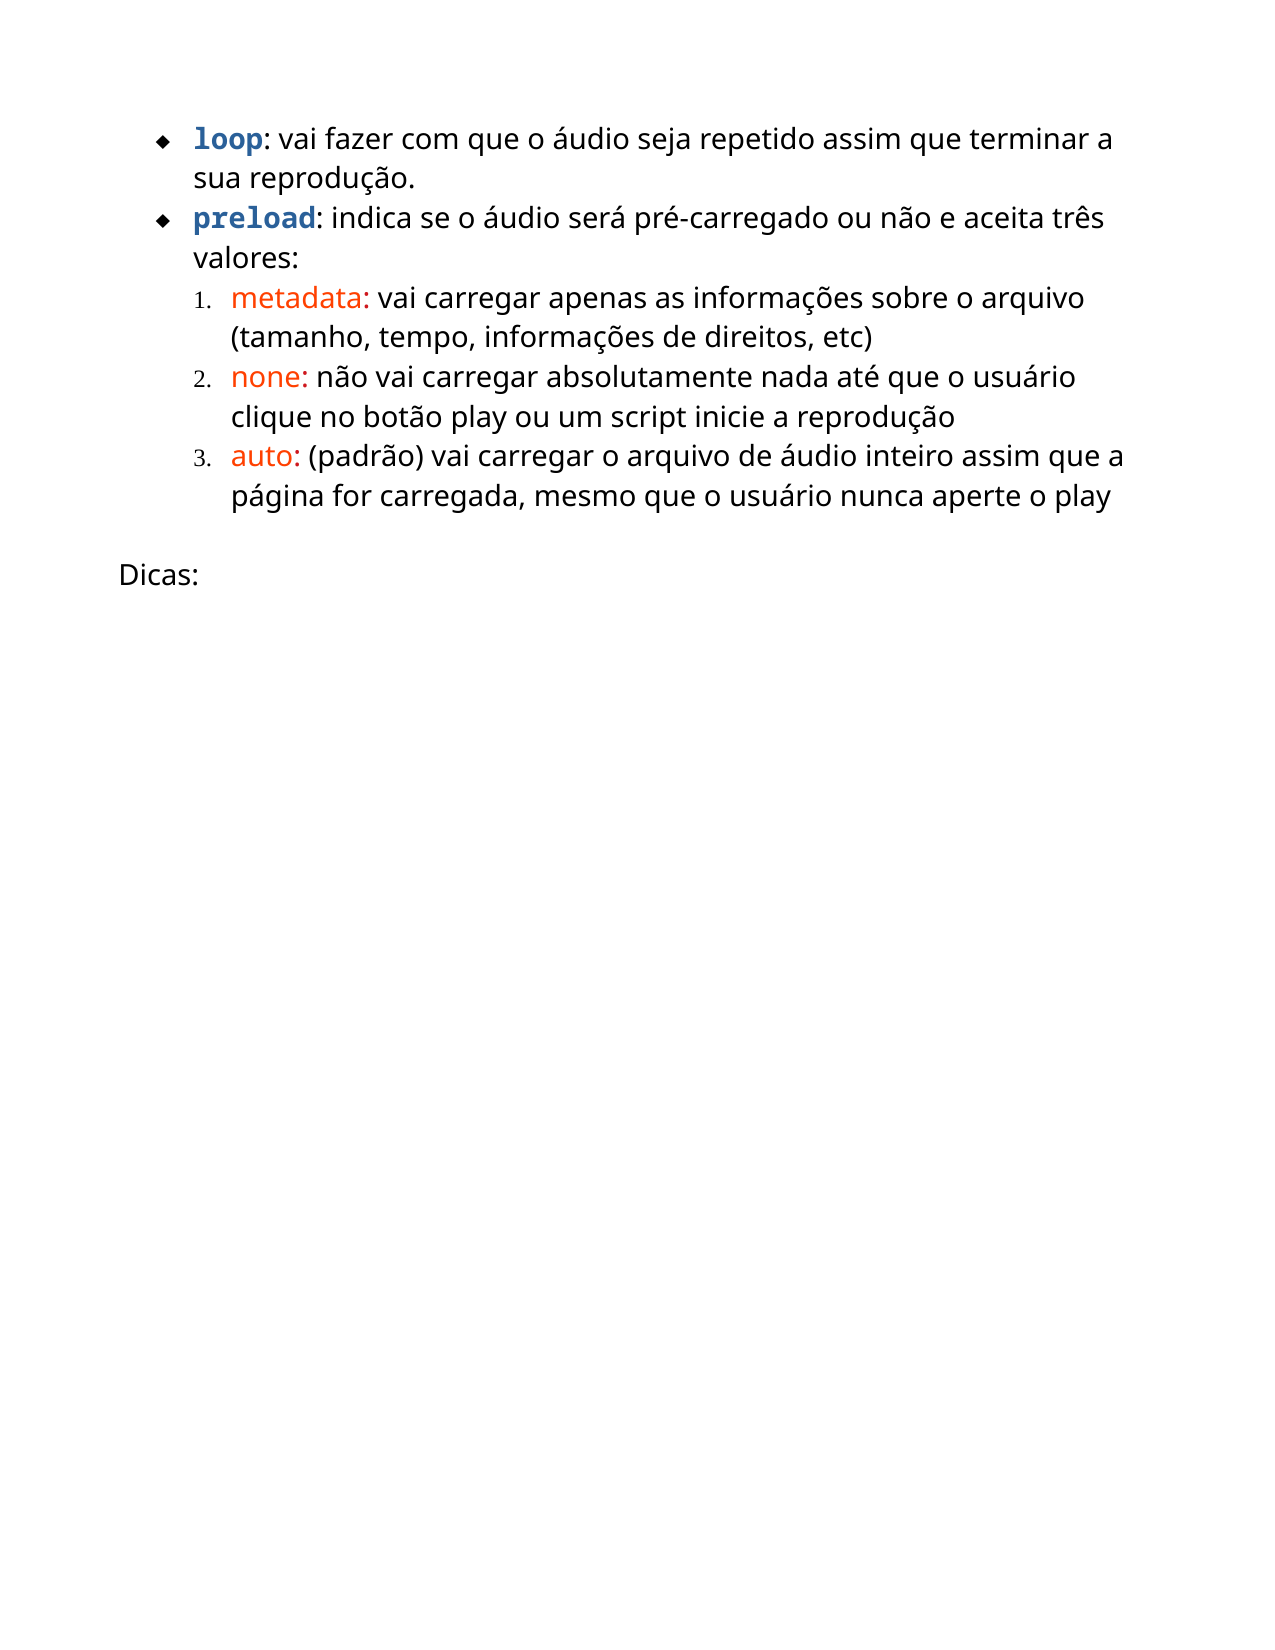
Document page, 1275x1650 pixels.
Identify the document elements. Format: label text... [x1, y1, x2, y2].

text Dicas: [118, 555, 1198, 594]
list loop: vai fazer com que o áudio seja repetido assim que terminar a sua reprodução. [156, 118, 1157, 197]
list none: não vai carregar absolutamente nada até que o usuário clique no botão play ou um script inicie a reprodução [193, 356, 1157, 436]
list auto: (padrão) vai carregar o arquivo de áudio inteiro assim que a página for carregada, mesmo que o usuário nunca aperte o play [193, 436, 1157, 515]
list preload: indica se o áudio será pré-carregado ou não e aceita três valores: [156, 197, 1157, 277]
list metadata: vai carregar apenas as informações sobre o arquivo (tamanho, tempo, informações de direitos, etc) [193, 277, 1157, 356]
